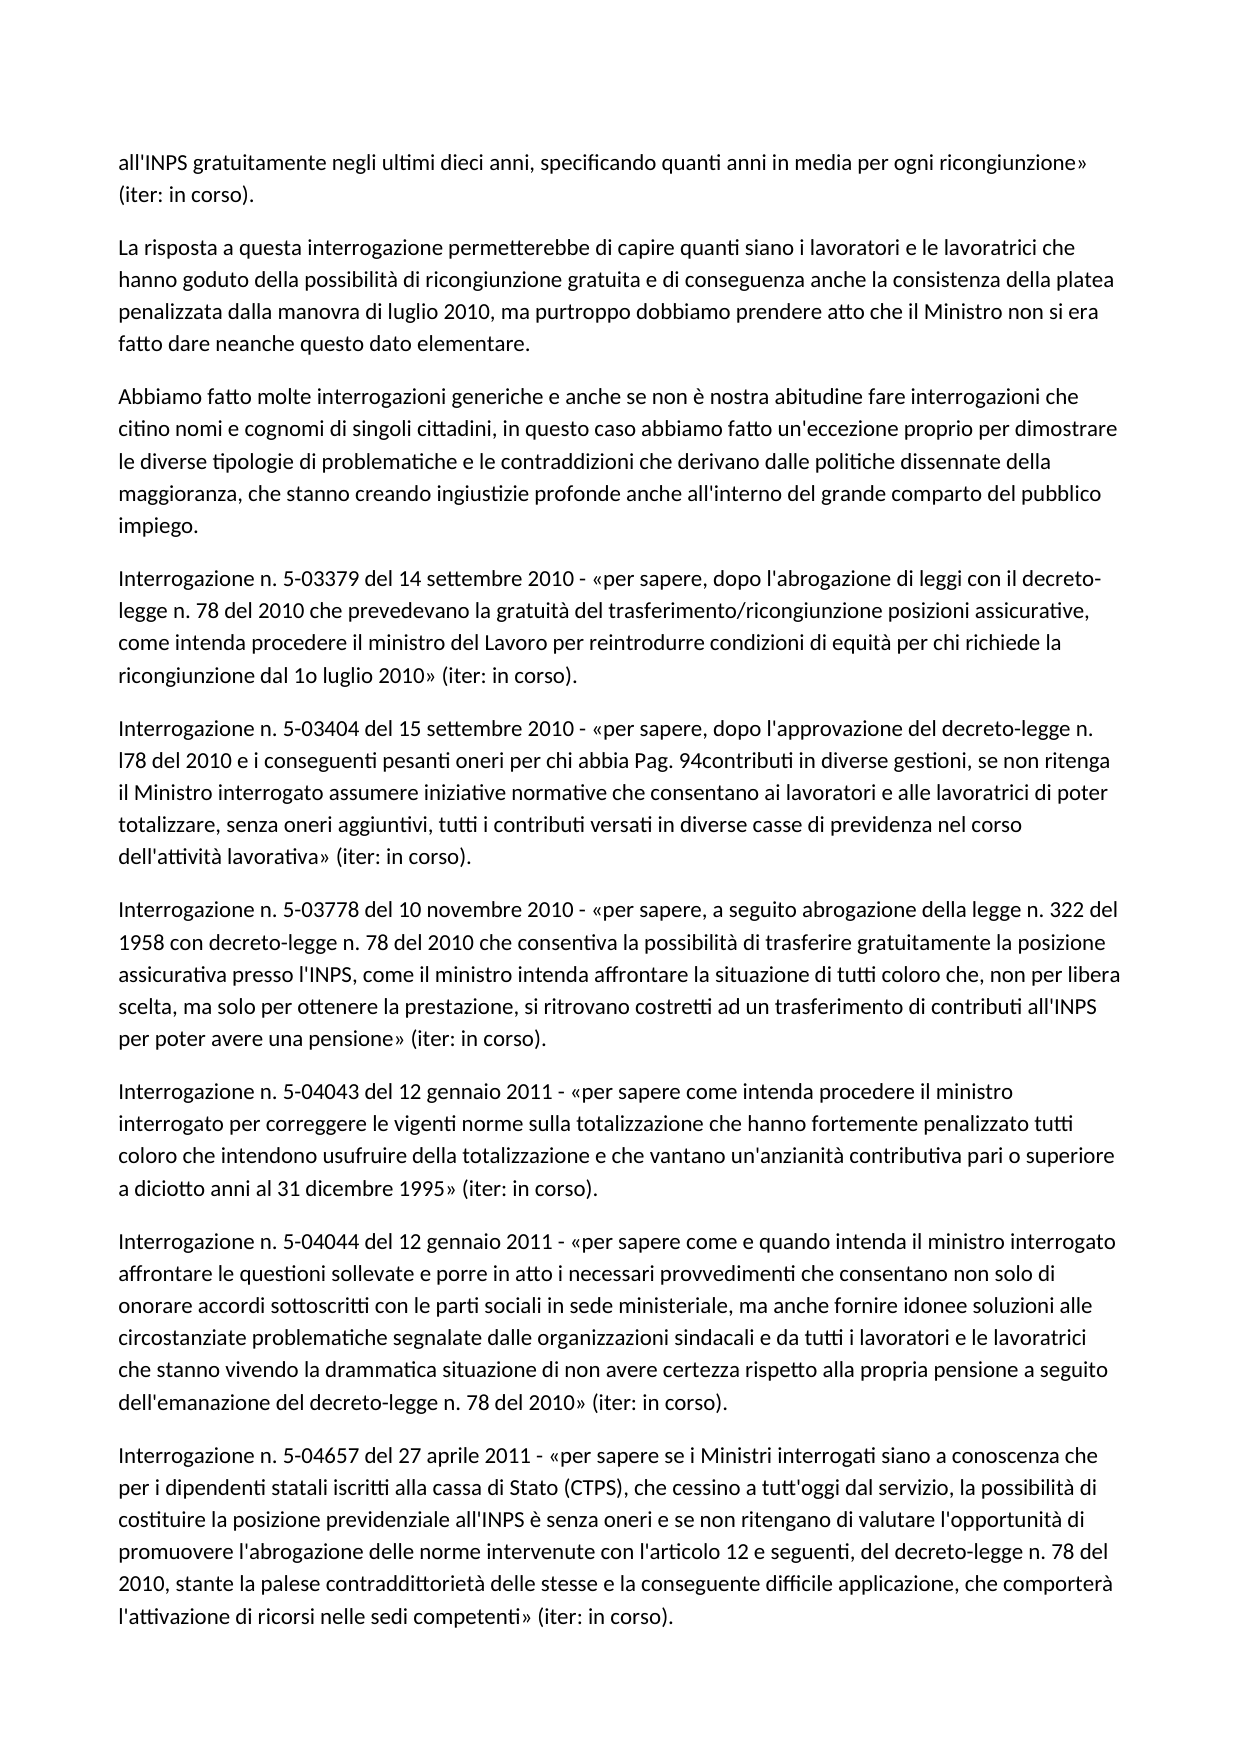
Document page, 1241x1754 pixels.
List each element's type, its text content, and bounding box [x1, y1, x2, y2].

text La risposta a questa interrogazione permetterebbe di capire quanti siano i lavoratori e le lavoratrici che hanno goduto della possibilità di ricongiunzione gratuita e di conseguenza anche la consistenza della platea penalizzata dalla manovra di luglio 2010, ma purtroppo dobbiamo prendere atto che il Ministro non si era fatto dare neanche questo dato elementare. [118, 233, 1122, 357]
text Interrogazione n. 5-03404 del 15 settembre 2010 - «per sapere, dopo l'approvazione del decreto-legge n. l78 del 2010 e i conseguenti pesanti oneri per chi abbia Pag. 94contributi in diverse gestioni, se non ritenga il Ministro interrogato assumere iniziative normative che consentano ai lavoratori e alle lavoratrici di poter totalizzare, senza oneri aggiuntivi, tutti i contributi versati in diverse casse di previdenza nel corso dell'attività lavorativa» (iter: in corso). [118, 714, 1122, 871]
text Interrogazione n. 5-04044 del 12 gennaio 2011 - «per sapere come e quando intenda il ministro interrogato affrontare le questioni sollevate e porre in atto i necessari provvedimenti che consentano non solo di onorare accordi sottoscritti con le parti sociali in sede ministeriale, ma anche fornire idonee soluzioni alle circostanziate problematiche segnalate dalle organizzazioni sindacali e da tutti i lavoratori e le lavoratrici che stanno vivendo la drammatica situazione di non avere certezza rispetto alla propria pensione a seguito dell'emanazione del decreto-legge n. 78 del 2010» (iter: in corso). [118, 1227, 1122, 1416]
text Interrogazione n. 5-03379 del 14 settembre 2010 - «per sapere, dopo l'abrogazione di leggi con il decreto-legge n. 78 del 2010 che prevedevano la gratuità del trasferimento/ricongiunzione posizioni assicurative, come intenda procedere il ministro del Lavoro per reintrodurre condizioni di equità per chi richiede la ricongiunzione dal 1o luglio 2010» (iter: in corso). [118, 564, 1122, 689]
text Interrogazione n. 5-04657 del 27 aprile 2011 - «per sapere se i Ministri interrogati siano a conoscenza che per i dipendenti statali iscritti alla cassa di Stato (CTPS), che cessino a tutt'oggi dal servizio, la possibilità di costituire la posizione previdenziale all'INPS è senza oneri e se non ritengano di valutare l'opportunità di promuovere l'abrogazione delle norme intervenute con l'articolo 12 e seguenti, del decreto-legge n. 78 del 2010, stante la palese contraddittorietà delle stesse e la conseguente difficile applicazione, che comporterà l'attivazione di ricorsi nelle sedi competenti» (iter: in corso). [118, 1441, 1122, 1630]
text Interrogazione n. 5-03778 del 10 novembre 2010 - «per sapere, a seguito abrogazione della legge n. 322 del 1958 con decreto-legge n. 78 del 2010 che consentiva la possibilità di trasferire gratuitamente la posizione assicurativa presso l'INPS, come il ministro intenda affrontare la situazione di tutti coloro che, non per libera scelta, ma solo per ottenere la prestazione, si ritrovano costretti ad un trasferimento di contributi all'INPS per poter avere una pensione» (iter: in corso). [118, 896, 1122, 1052]
text Interrogazione n. 5-04043 del 12 gennaio 2011 - «per sapere come intenda procedere il ministro interrogato per correggere le vigenti norme sulla totalizzazione che hanno fortemente penalizzato tutti coloro che intendono usufruire della totalizzazione e che vantano un'anzianità contributiva pari o superiore a diciotto anni al 31 dicembre 1995» (iter: in corso). [118, 1077, 1122, 1202]
text Abbiamo fatto molte interrogazioni generiche e anche se non è nostra abitudine fare interrogazioni che citino nomi e cognomi di singoli cittadini, in questo caso abbiamo fatto un'eccezione proprio per dimostrare le diverse tipologie di problematiche e le contraddizioni che derivano dalle politiche dissennate della maggioranza, che stanno creando ingiustizie profonde anche all'interno del grande comparto del pubblico impiego. [118, 382, 1122, 539]
text all'INPS gratuitamente negli ultimi dieci anni, specificando quanti anni in media per ogni ricongiunzione» (iter: in corso). [118, 148, 1122, 208]
